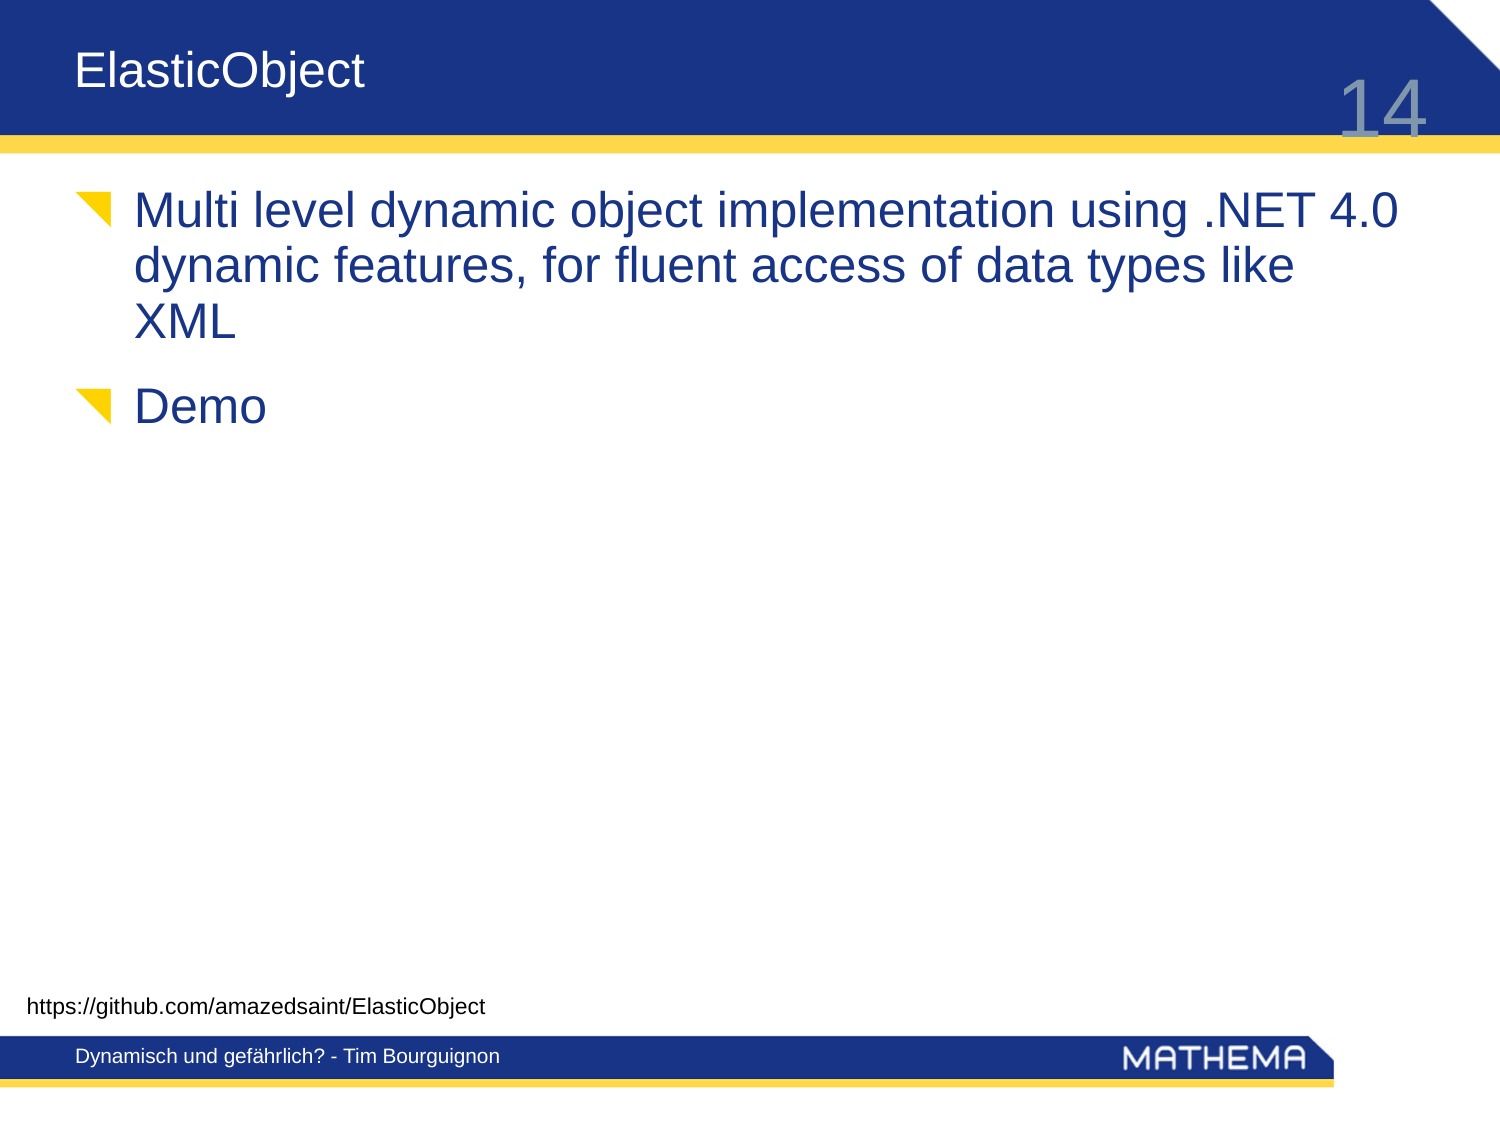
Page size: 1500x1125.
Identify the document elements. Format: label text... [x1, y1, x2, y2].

picture [0, 0, 1500, 1125]
text_box https://github.com/amazedsaint/ElasticObject [11, 986, 1252, 1039]
title ElasticObject [73, 40, 1276, 100]
list Multi level dynamic object implementation using .NET 4.0 dynamic features, for fluent access of data types like XML Demo [75, 181, 1426, 1008]
